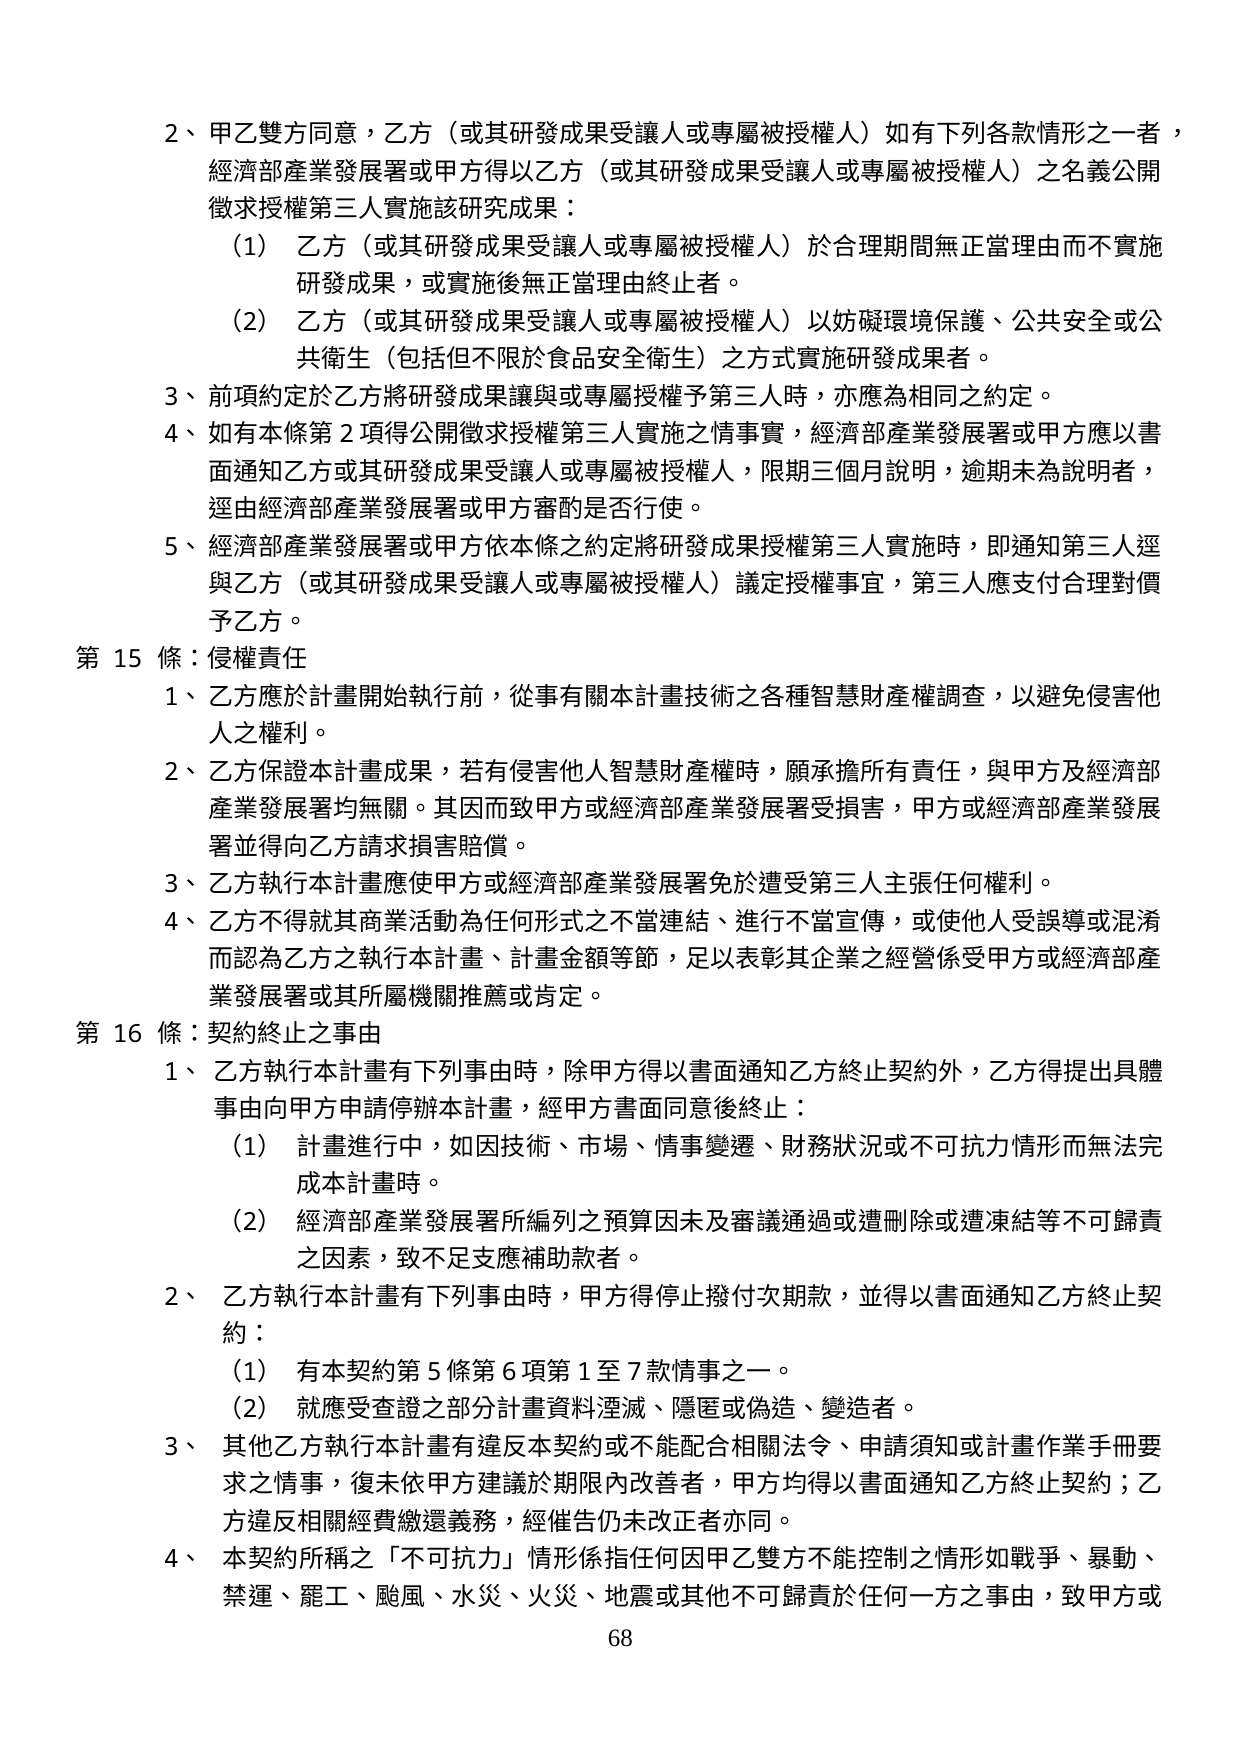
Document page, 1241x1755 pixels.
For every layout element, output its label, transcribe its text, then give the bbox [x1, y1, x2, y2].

list 乙方（或其研發成果受讓人或專屬被授權人）於合理期間無正當理由而不實施研發成果，或實施後無正當理由終止者。 [217, 225, 1165, 300]
list 乙方（或其研發成果受讓人或專屬被授權人）以妨礙環境保護、公共安全或公共衛生（包括但不限於食品安全衛生）之方式實施研發成果者。 [217, 300, 1165, 375]
text 第 16 條：契約終止之事由 [75, 1012, 1165, 1050]
list 經濟部產業發展署所編列之預算因未及審議通過或遭刪除或遭凍結等不可歸責之因素，致不足支應補助款者。 [217, 1200, 1165, 1275]
list 計畫進行中，如因技術、市場、情事變遷、財務狀況或不可抗力情形而無法完成本計畫時。 [217, 1125, 1165, 1200]
list 乙方執行本計畫有下列事由時，甲方得停止撥付次期款，並得以書面通知乙方終止契約： [163, 1275, 1165, 1350]
list 乙方應於計畫開始執行前，從事有關本計畫技術之各種智慧財產權調查，以避免侵害他人之權利。 [164, 675, 1165, 750]
list 前項約定於乙方將研發成果讓與或專屬授權予第三人時，亦應為相同之約定。 [164, 375, 1165, 412]
list 本契約所稱之「不可抗力」情形係指任何因甲乙雙方不能控制之情形如戰爭、暴動、禁運、罷工、颱風、水災、火災、地震或其他不可歸責於任何一方之事由，致甲方或 [164, 1537, 1165, 1612]
list 乙方執行本計畫有下列事由時，除甲方得以書面通知乙方終止契約外，乙方得提出具體事由向甲方申請停辦本計畫，經甲方書面同意後終止： [163, 1050, 1165, 1125]
list 乙方不得就其商業活動為任何形式之不當連結、進行不當宣傳，或使他人受誤導或混淆而認為乙方之執行本計畫、計畫金額等節，足以表彰其企業之經營係受甲方或經濟部產業發展署或其所屬機關推薦或肯定。 [164, 900, 1165, 1012]
list 經濟部產業發展署或甲方依本條之約定將研發成果授權第三人實施時，即通知第三人逕與乙方（或其研發成果受讓人或專屬被授權人）議定授權事宜，第三人應支付合理對價予乙方。 [164, 525, 1165, 637]
list 乙方執行本計畫應使甲方或經濟部產業發展署免於遭受第三人主張任何權利。 [164, 862, 1165, 900]
list 就應受查證之部分計畫資料湮滅、隱匿或偽造、變造者。 [217, 1387, 1165, 1425]
list 乙方保證本計畫成果，若有侵害他人智慧財產權時，願承擔所有責任，與甲方及經濟部產業發展署均無關。其因而致甲方或經濟部產業發展署受損害，甲方或經濟部產業發展署並得向乙方請求損害賠償。 [164, 750, 1165, 862]
list 如有本條第2項得公開徵求授權第三人實施之情事實，經濟部產業發展署或甲方應以書面通知乙方或其研發成果受讓人或專屬被授權人，限期三個月說明，逾期未為說明者，逕由經濟部產業發展署或甲方審酌是否行使。 [164, 412, 1165, 525]
list 甲乙雙方同意，乙方（或其研發成果受讓人或專屬被授權人）如有下列各款情形之一者，經濟部產業發展署或甲方得以乙方（或其研發成果受讓人或專屬被授權人）之名義公開徵求授權第三人實施該研究成果： [163, 112, 1165, 225]
list 有本契約第5條第6項第1至7款情事之一。 [217, 1350, 1165, 1387]
text 第 15 條：侵權責任 [75, 637, 1165, 675]
list 其他乙方執行本計畫有違反本契約或不能配合相關法令、申請須知或計畫作業手冊要求之情事，復未依甲方建議於期限內改善者，甲方均得以書面通知乙方終止契約；乙方違反相關經費繳還義務，經催告仍未改正者亦同。 [164, 1425, 1165, 1537]
